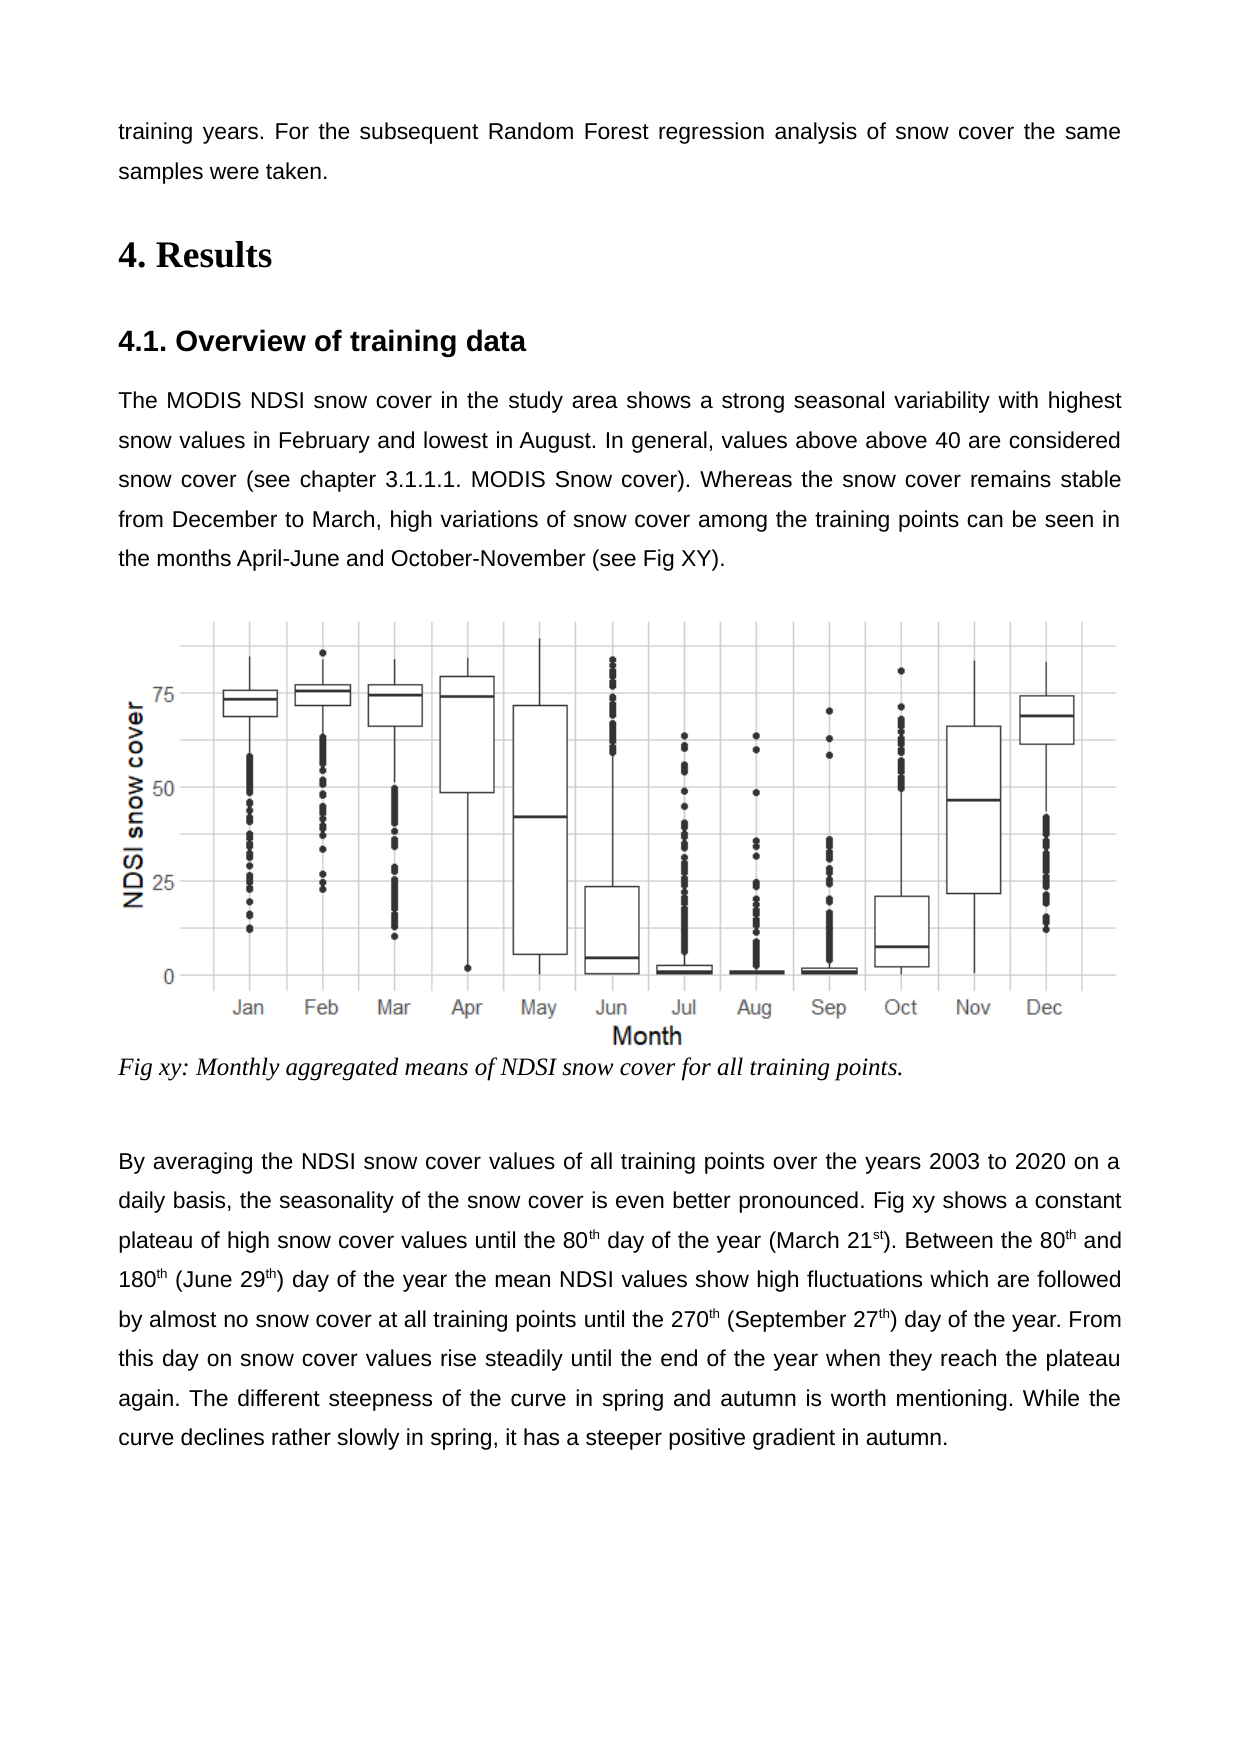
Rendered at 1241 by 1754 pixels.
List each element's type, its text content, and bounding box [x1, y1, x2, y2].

text training years. For the subsequent Random Forest regression analysis of snow cover the same samples were taken. [118, 118, 1122, 184]
subtitle 4. Results [118, 232, 1122, 276]
text The MODIS NDSI snow cover in the study area shows a strong seasonal variability with highest snow values in February and lowest in August. In general, values above above 40 are considered snow cover (see chapter 3.1.1.1. MODIS Snow cover). Whereas the snow cover remains stable from December to March, high variations of snow cover among the training points can be seen in the months April-June and October-November (see Fig XY). [118, 387, 1122, 572]
subtitle 4.1. Overview of training data [118, 324, 1122, 358]
picture [118, 611, 1123, 1052]
text By averaging the NDSI snow cover values of all training points over the years 2003 to 2020 on a daily basis, the seasonality of the snow cover is even better pronounced. Fig xy shows a constant plateau of high snow cover values until the 80th day of the year (March 21st). Between the 80th and 180th (June 29th) day of the year the mean NDSI values show high fluctuations which are followed by almost no snow cover at all training points until the 270th (September 27th) day of the year. From this day on snow cover values rise steadily until the end of the year when they reach the plateau again. The different steepness of the curve in spring and autumn is worth mentioning. While the curve declines rather slowly in spring, it has a steeper positive gradient in autumn. [118, 1148, 1122, 1450]
text Fig xy: Monthly aggregated means of NDSI snow cover for all training points. [118, 1052, 1122, 1081]
